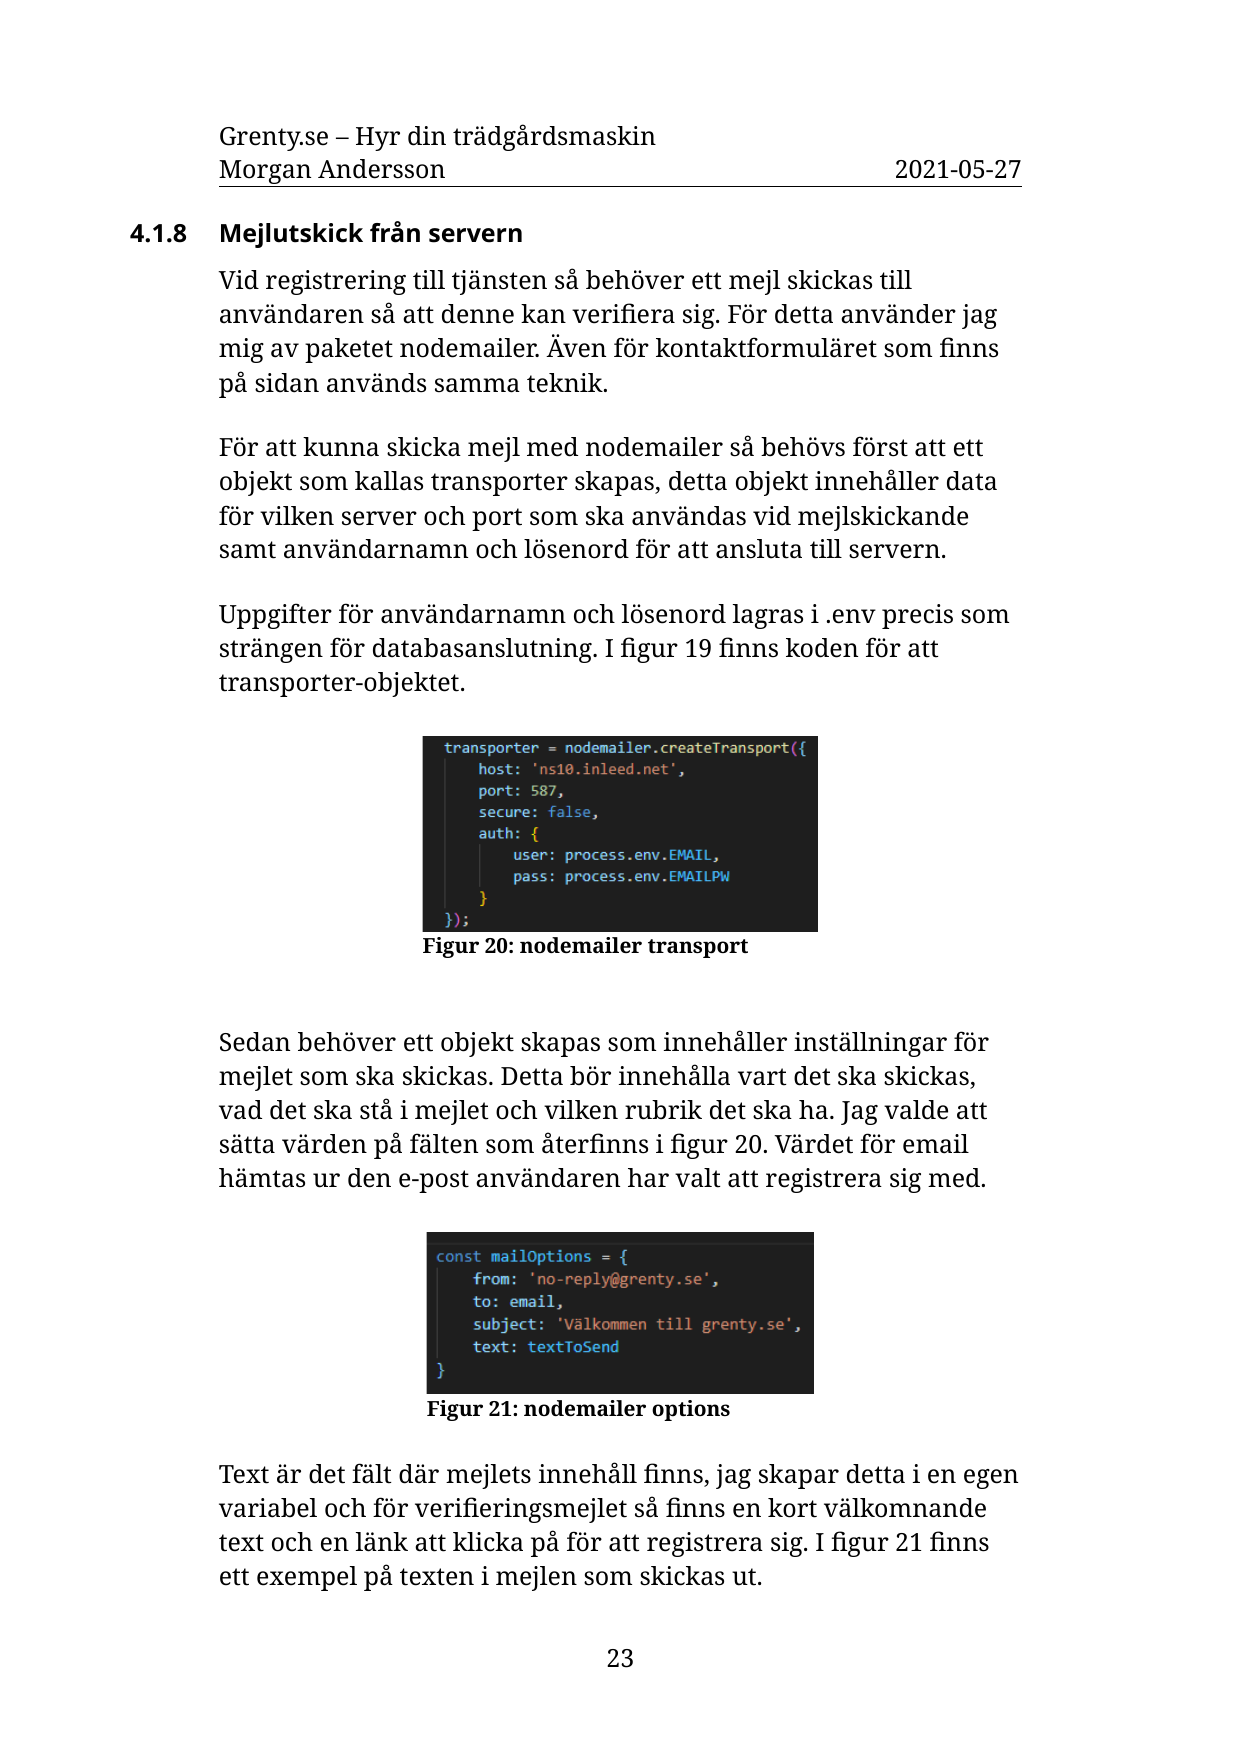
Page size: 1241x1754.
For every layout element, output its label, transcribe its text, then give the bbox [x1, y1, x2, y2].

picture [426, 1232, 814, 1394]
text Figur 20: nodemailer options [427, 1394, 814, 1422]
text Sedan behöver ett objekt skapas som innehåller inställningar för mejlet som ska skickas. Detta bör innehålla vart det ska skickas, vad det ska stå i mejlet och vilken rubrik det ska ha. Jag valde att sätta värden på fälten som återfinns i figur 20. Värdet för email hämtas ur den e-post användaren har valt att registrera sig med. [218, 1024, 1022, 1195]
picture [422, 736, 818, 932]
text För att kunna skicka mejl med nodemailer så behövs först att ett objekt som kallas transporter skapas, detta objekt innehåller data för vilken server och port som ska användas vid mejlskickande samt användarnamn och lösenord för att ansluta till servern. [218, 430, 1022, 566]
subtitle Mejlutskick från servern [130, 216, 1022, 250]
text Figur 19: nodemailer transport [422, 932, 818, 960]
text Vid registrering till tjänsten så behöver ett mejl skickas till användaren så att denne kan verifiera sig. För detta använder jag mig av paketet nodemailer. Även för kontaktformuläret som finns på sidan används samma teknik. [218, 263, 1022, 399]
text Uppgifter för användarnamn och lösenord lagras i .env precis som strängen för databasanslutning. I figur 19 finns koden för att transporter-objektet. [218, 597, 1022, 699]
text Text är det fält där mejlets innehåll finns, jag skapar detta i en egen variabel och för verifieringsmejlet så finns en kort välkomnande text och en länk att klicka på för att registrera sig. I figur 21 finns ett exempel på texten i mejlen som skickas ut. [218, 1394, 1022, 1592]
